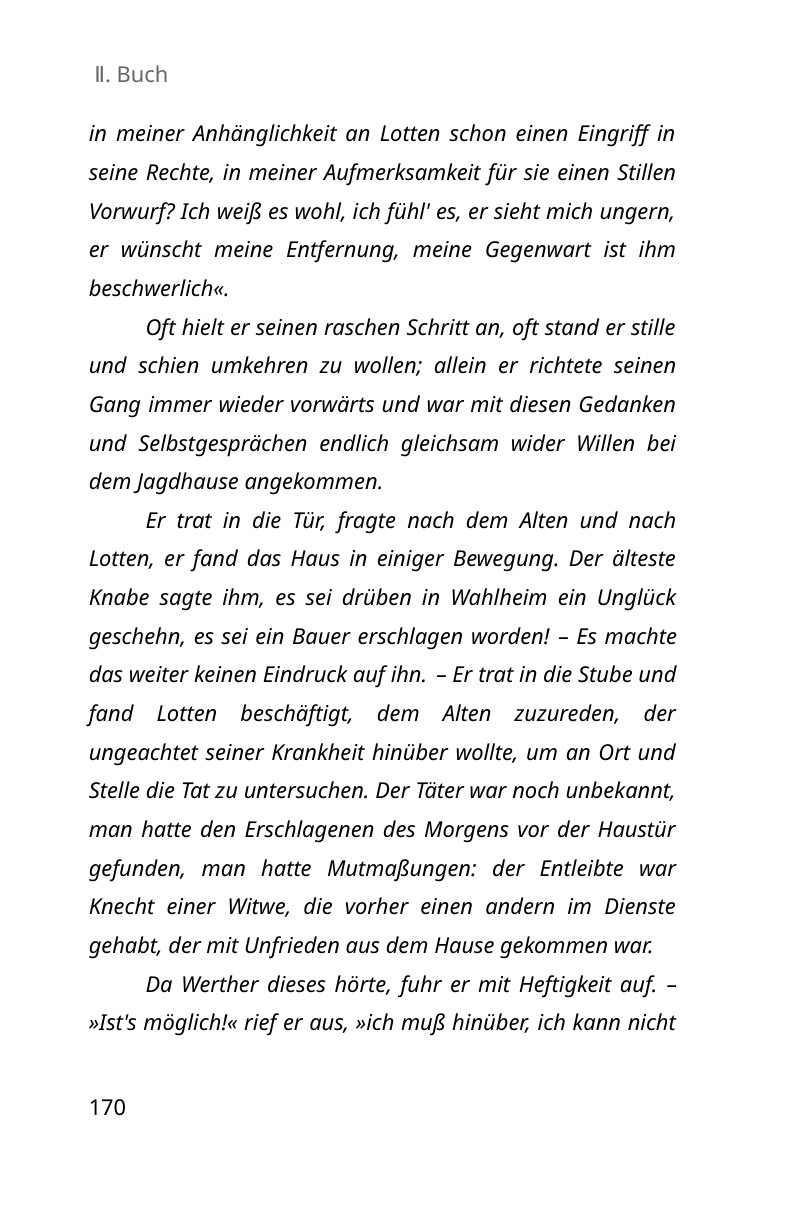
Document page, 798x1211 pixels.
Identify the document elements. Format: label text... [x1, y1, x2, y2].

text Oft hielt er seinen raschen Schritt an, oft stand er stille und schien umkehren zu wollen; allein er richtete seinen Gang immer wieder vorwärts und war mit diesen Gedanken und Selbstgesprächen endlich gleichsam wider Willen bei dem Jagdhause angekommen. [88, 312, 679, 496]
text Er trat in die Tür, fragte nach dem Alten und nach Lotten, er fand das Haus in einiger Bewegung. Der älteste Knabe sagte ihm, es sei drüben in Wahlheim ein Unglück geschehn, es sei ein Bauer erschlagen worden! – Es machte das weiter keinen Eindruck auf ihn. – Er trat in die Stube und fand Lotten beschäftigt, dem Alten zuzureden, der ungeachtet seiner Krankheit hinüber wollte, um an Ort und Stelle die Tat zu untersuchen. Der Täter war noch unbekannt, man hatte den Erschlagenen des Morgens vor der Haustür gefunden, man hatte Mutmaßungen: der Entleibte war Knecht einer Witwe, die vorher einen andern im Dienste gehabt, der mit Unfrieden aus dem Hause gekommen war. [88, 505, 679, 960]
text Da Werther dieses hörte, fuhr er mit Heftigkeit auf. – »Ist's möglich!« rief er aus, »ich muß hinüber, ich kann nicht [88, 968, 679, 1037]
text in meiner Anhänglichkeit an Lotten schon einen Eingriff in seine Rechte, in meiner Aufmerksamkeit für sie einen Stillen Vorwurf? Ich weiß es wohl, ich fühl' es, er sieht mich ungern, er wünscht meine Entfernung, meine Gegenwart ist ihm beschwerlich«. [88, 118, 679, 303]
